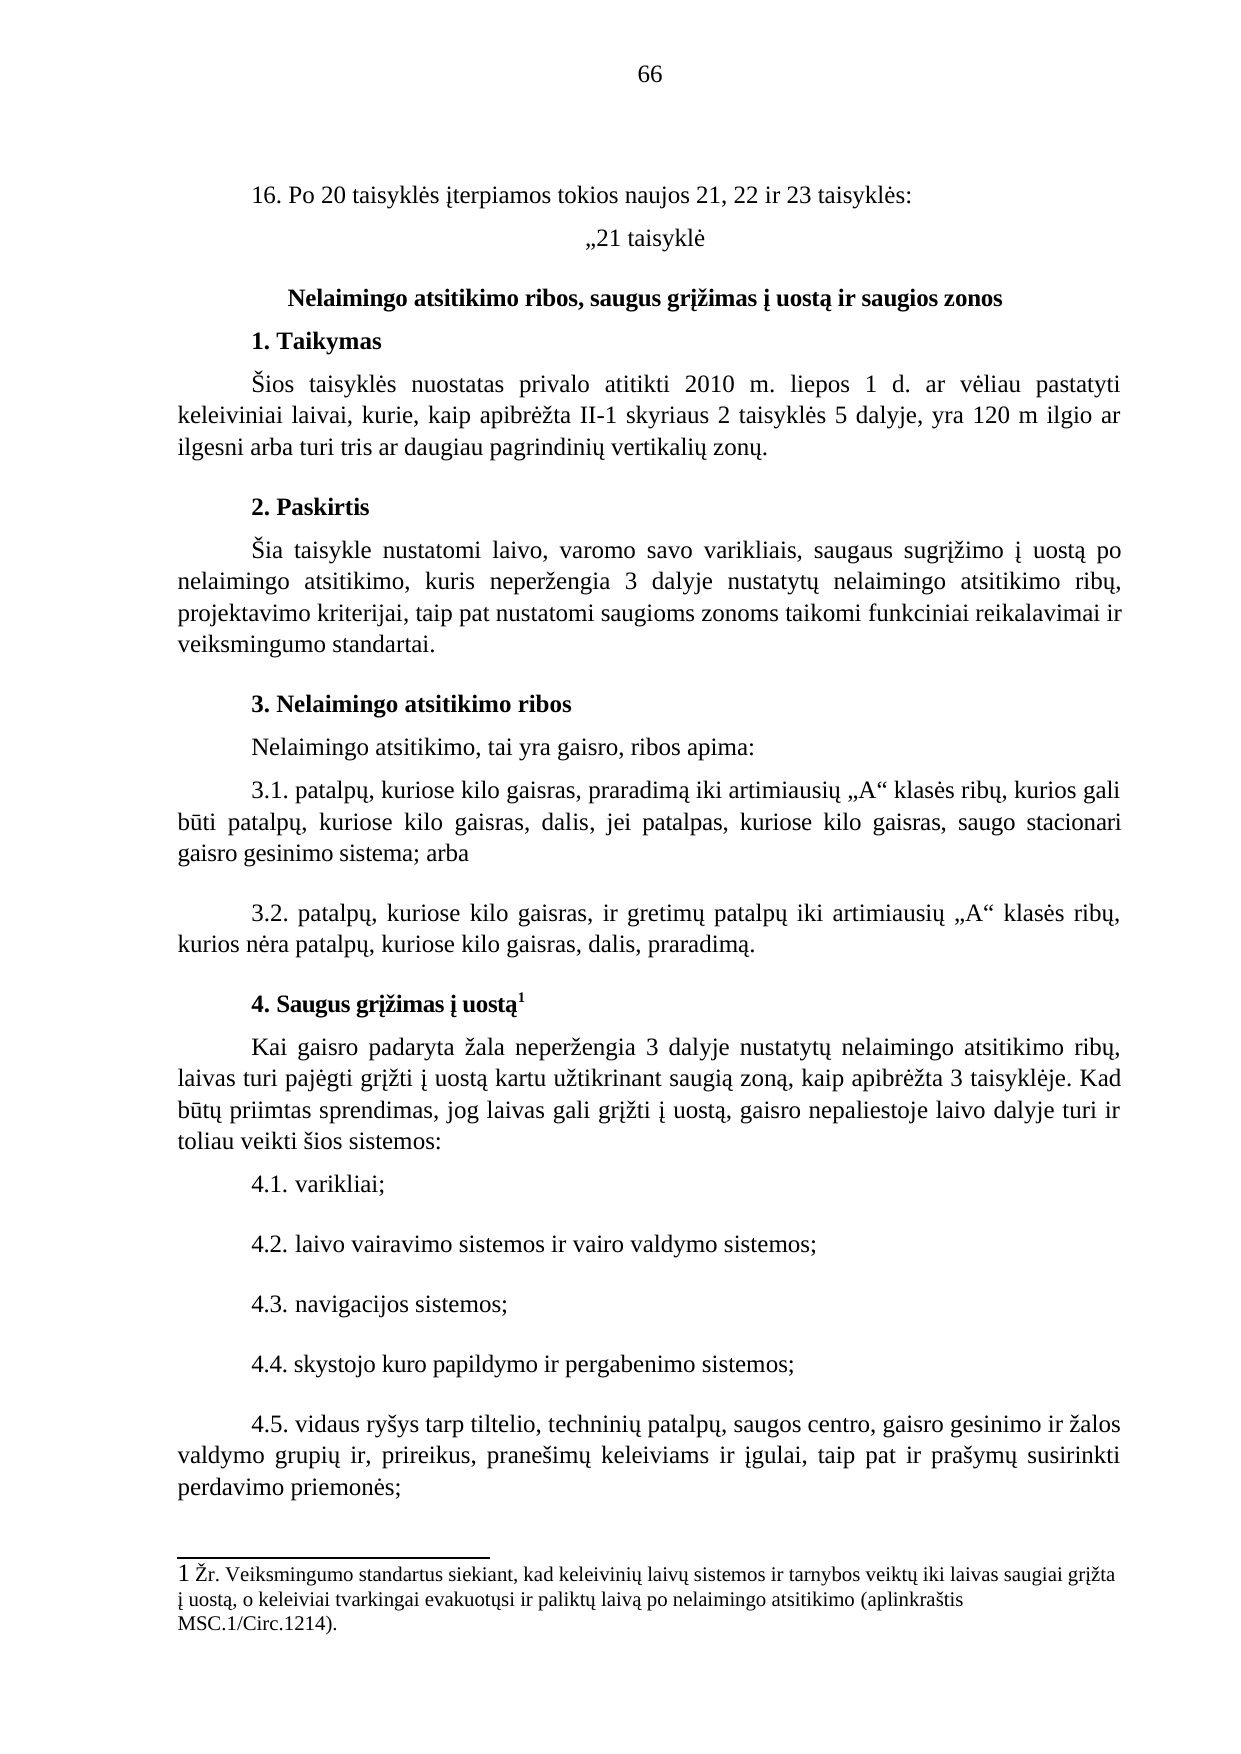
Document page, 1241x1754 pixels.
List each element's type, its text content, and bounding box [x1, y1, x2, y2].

text Šia taisykle nustatomi laivo, varomo savo varikliais, saugaus sugrįžimo į uostą po nelaimingo atsitikimo, kuris neperžengia 3 dalyje nustatytų nelaimingo atsitikimo ribų, projektavimo kriterijai, taip pat nustatomi saugioms zonoms taikomi funkciniai reikalavimai ir veiksmingumo standartai. [177, 533, 1122, 658]
text 2. Paskirtis [177, 489, 1122, 521]
text 4.4. skystojo kuro papildymo ir pergabenimo sistemos; [177, 1347, 1122, 1378]
text 4.3. navigacijos sistemos; [177, 1287, 1122, 1318]
text 4.1. varikliai; [177, 1167, 1122, 1198]
text Šios taisyklės nuostatas privalo atitikti 2010 m. liepos 1 d. ar vėliau pastatyti keleiviniai laivai, kurie, kaip apibrėžta II-1 skyriaus 2 taisyklės 5 dalyje, yra 120 m ilgio ar ilgesni arba turi tris ar daugiau pagrindinių vertikalių zonų. [177, 367, 1122, 461]
text 3. Nelaimingo atsitikimo ribos [177, 686, 1122, 718]
text Nelaimingo atsitikimo, tai yra gaisro, ribos apima: [177, 729, 1122, 761]
text 16. Po 20 taisyklės įterpiamos tokios naujos 21, 22 ir 23 taisyklės: [177, 177, 1122, 208]
text 4.5. vidaus ryšys tarp tiltelio, techninių patalpų, saugos centro, gaisro gesinimo ir žalos valdymo grupių ir, prireikus, pranešimų keleiviams ir įgulai, taip pat ir prašymų susirinkti perdavimo priemonės; [177, 1407, 1122, 1501]
text Nelaimingo atsitikimo ribos, saugus grįžimas į uostą ir saugios zonos [177, 280, 1119, 312]
text 3.2. patalpų, kuriose kilo gaisras, ir gretimų patalpų iki artimiausių „A“ klasės ribų, kurios nėra patalpų, kuriose kilo gaisras, dalis, praradimą. [177, 895, 1122, 958]
text Žr. Veiksmingumo standartus siekiant, kad keleivinių laivų sistemos ir tarnybos veiktų iki laivas saugiai grįžta į uostą, o keleiviai tvarkingai evakuotųsi ir paliktų laivą po nelaimingo atsitikimo (aplinkraštis MSC.1/Circ.1214). [177, 1558, 1122, 1635]
text 4. Saugus grįžimas į uostą [177, 987, 1122, 1018]
text 3.1. patalpų, kuriose kilo gaisras, praradimą iki artimiausių „A“ klasės ribų, kurios gali būti patalpų, kuriose kilo gaisras, dalis, jei patalpas, kuriose kilo gaisras, saugo stacionari gaisro gesinimo sistema; arba [177, 773, 1122, 867]
text 4.2. laivo vairavimo sistemos ir vairo valdymo sistemos; [177, 1227, 1122, 1258]
text „21 taisyklė [177, 220, 1119, 252]
text Kai gaisro padaryta žala neperžengia 3 dalyje nustatytų nelaimingo atsitikimo ribų, laivas turi pajėgti grįžti į uostą kartu užtikrinant saugią zoną, kaip apibrėžta 3 taisyklėje. Kad būtų priimtas sprendimas, jog laivas gali grįžti į uostą, gaisro nepaliestoje laivo dalyje turi ir toliau veikti šios sistemos: [177, 1030, 1122, 1155]
text 1. Taikymas [177, 324, 1122, 355]
